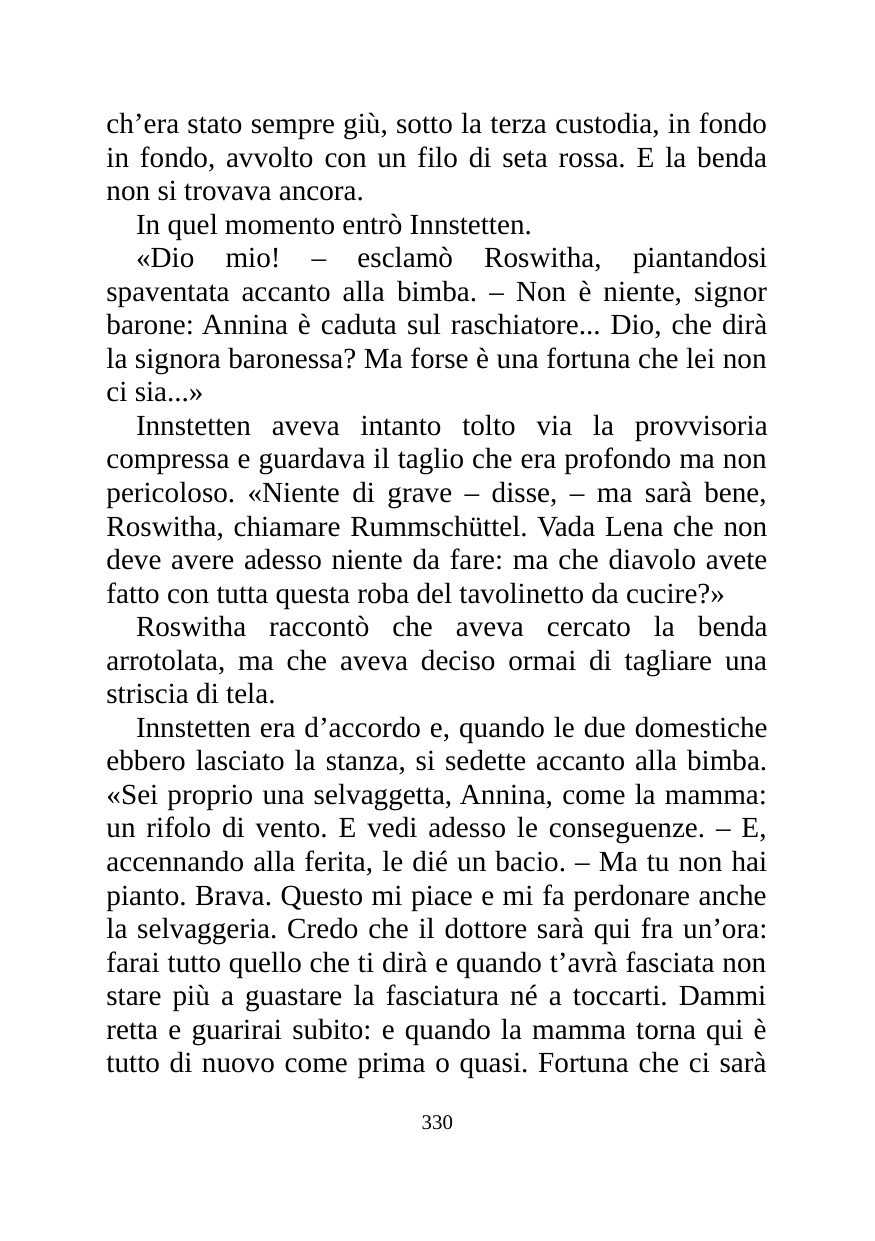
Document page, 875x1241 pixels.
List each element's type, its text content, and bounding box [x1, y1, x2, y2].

text Roswitha raccontò che aveva cercato la benda arrotolata, ma che aveva deciso ormai di tagliare una striscia di tela. [106, 609, 768, 710]
text «Dio mio! – esclamò Roswitha, piantandosi spaventata accanto alla bimba. – Non è niente, signor barone: Annina è caduta sul raschiatore... Dio, che dirà la signora baronessa? Ma forse è una fortuna che lei non ci sia...» [106, 240, 768, 408]
text In quel momento entrò Innstetten. [106, 207, 768, 240]
text ch’era stato sempre giù, sotto la terza custodia, in fondo in fondo, avvolto con un filo di seta rossa. E la benda non si trovava ancora. [106, 106, 768, 207]
text Innstetten era d’accordo e, quando le due domestiche ebbero lasciato la stanza, si sedette accanto alla bimba. «Sei proprio una selvaggetta, Annina, come la mamma: un rifolo di vento. E vedi adesso le conseguenze. – E, accennando alla ferita, le dié un bacio. – Ma tu non hai pianto. Brava. Questo mi piace e mi fa perdonare anche la selvaggeria. Credo che il dottore sarà qui fra un’ora: farai tutto quello che ti dirà e quando t’avrà fasciata non stare più a guastare la fasciatura né a toccarti. Dammi retta e guarirai subito: e quando la mamma torna qui è tutto di nuovo come prima o quasi. Fortuna che ci sarà [106, 710, 768, 1079]
text Innstetten aveva intanto tolto via la provvisoria compressa e guardava il taglio che era profondo ma non pericoloso. «Niente di grave – disse, – ma sarà bene, Roswitha, chiamare Rummschüttel. Vada Lena che non deve avere adesso niente da fare: ma che diavolo avete fatto con tutta questa roba del tavolinetto da cucire?» [106, 408, 768, 609]
